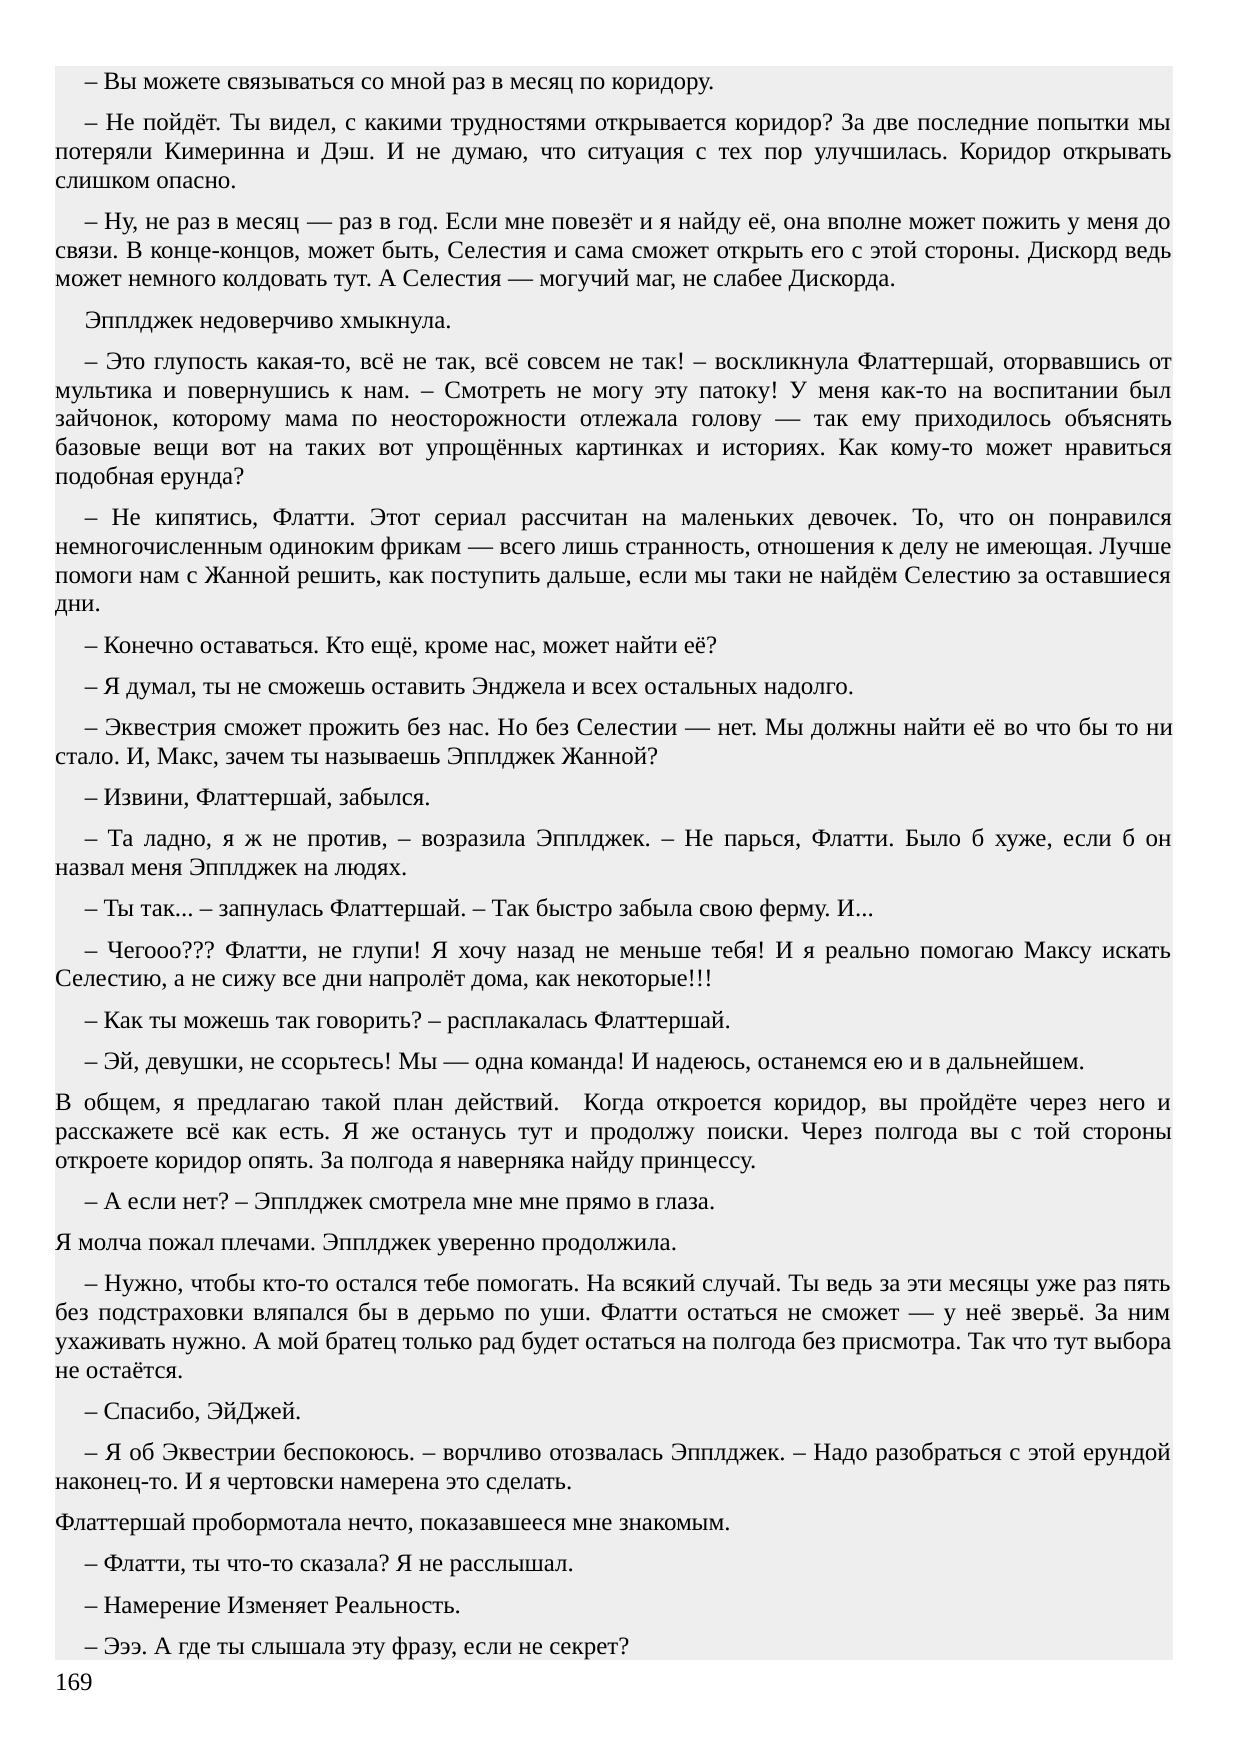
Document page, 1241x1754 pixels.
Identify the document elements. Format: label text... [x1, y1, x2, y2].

text – Нужно, чтобы кто-то остался тебе помогать. На всякий случай. Ты ведь за эти месяцы уже раз пять без подстраховки вляпался бы в дерьмо по уши. Флатти остаться не сможет — у неё зверьё. За ним ухаживать нужно. А мой братец только рад будет остаться на полгода без присмотра. Так что тут выбора не остаётся. [55, 1268, 1173, 1383]
text – Вы можете связываться со мной раз в месяц по коридору. [55, 66, 1173, 95]
list В общем, я предлагаю такой план действий. Когда откроется коридор, вы пройдёте через него и расскажете всё как есть. Я же останусь тут и продолжу поиски. Через полгода вы с той стороны откроете коридор опять. За полгода я наверняка найду принцессу. [55, 1087, 1173, 1173]
text – Не кипятись, Флатти. Этот сериал рассчитан на маленьких девочек. То, что он понравился немногочисленным одиноким фрикам — всего лишь странность, отношения к делу не имеющая. Лучше помоги нам с Жанной решить, как поступить дальше, если мы таки не найдём Селестию за оставшиеся дни. [55, 502, 1173, 617]
text – Я думал, ты не сможешь оставить Энджела и всех остальных надолго. [55, 671, 1173, 700]
text – А если нет? – Эпплджек смотрела мне мне прямо в глаза. [55, 1186, 1173, 1215]
text – Это глупость какая-то, всё не так, всё совсем не так! – воскликнула Флаттершай, оторвавшись от мультика и повернушись к нам. – Смотреть не могу эту патоку! У меня как-то на воспитании был зайчонок, которому мама по неосторожности отлежала голову — так ему приходилось объяснять базовые вещи вот на таких вот упрощённых картинках и историях. Как кому-то может нравиться подобная ерунда? [55, 346, 1173, 490]
text – Не пойдёт. Ты видел, с какими трудностями открывается коридор? За две последние попытки мы потеряли Кимеринна и Дэш. И не думаю, что ситуация с тех пор улучшилась. Коридор открывать слишком опасно. [55, 107, 1173, 193]
text – Флатти, ты что-то сказала? Я не расслышал. [55, 1548, 1173, 1577]
text – Ну, не раз в месяц — раз в год. Если мне повезёт и я найду её, она вполне может пожить у меня до связи. В конце-концов, может быть, Селестия и сама сможет открыть его с этой стороны. Дискорд ведь может немного колдовать тут. А Селестия — могучий маг, не слабее Дискорда. [55, 206, 1173, 292]
text – Как ты можешь так говорить? – расплакалась Флаттершай. [55, 1005, 1173, 1033]
text – Извини, Флаттершай, забылся. [55, 782, 1173, 811]
text – Я об Эквестрии беспокоюсь. – ворчливо отозвалась Эпплджек. – Надо разобраться с этой ерундой наконец-то. И я чертовски намерена это сделать. [55, 1437, 1173, 1495]
text – Конечно оставаться. Кто ещё, кроме нас, может найти её? [55, 630, 1173, 658]
list Флаттершай пробормотала нечто, показавшееся мне знакомым. [55, 1507, 1173, 1536]
text – Чегооо??? Флатти, не глупи! Я хочу назад не меньше тебя! И я реально помогаю Максу искать Селестию, а не сижу все дни напролёт дома, как некоторые!!! [55, 935, 1173, 992]
text – Спасибо, ЭйДжей. [55, 1396, 1173, 1425]
text – Эээ. А где ты слышала эту фразу, если не секрет? [55, 1631, 1173, 1660]
text – Эквестрия сможет прожить без нас. Но без Селестии — нет. Мы должны найти её во что бы то ни стало. И, Макс, зачем ты называешь Эпплджек Жанной? [55, 712, 1173, 770]
text – Эй, девушки, не ссорьтесь! Мы — одна команда! И надеюсь, останемся ею и в дальнейшем. [55, 1046, 1173, 1075]
text Эпплджек недоверчиво хмыкнула. [55, 305, 1173, 333]
text – Та ладно, я ж не против, – возразила Эпплджек. – Не парься, Флатти. Было б хуже, если б он назвал меня Эпплджек на людях. [55, 823, 1173, 881]
text – Намерение Изменяет Реальность. [55, 1590, 1173, 1618]
text – Ты так... – запнулась Флаттершай. – Так быстро забыла свою ферму. И... [55, 893, 1173, 922]
list Я молча пожал плечами. Эпплджек уверенно продолжила. [55, 1227, 1173, 1256]
